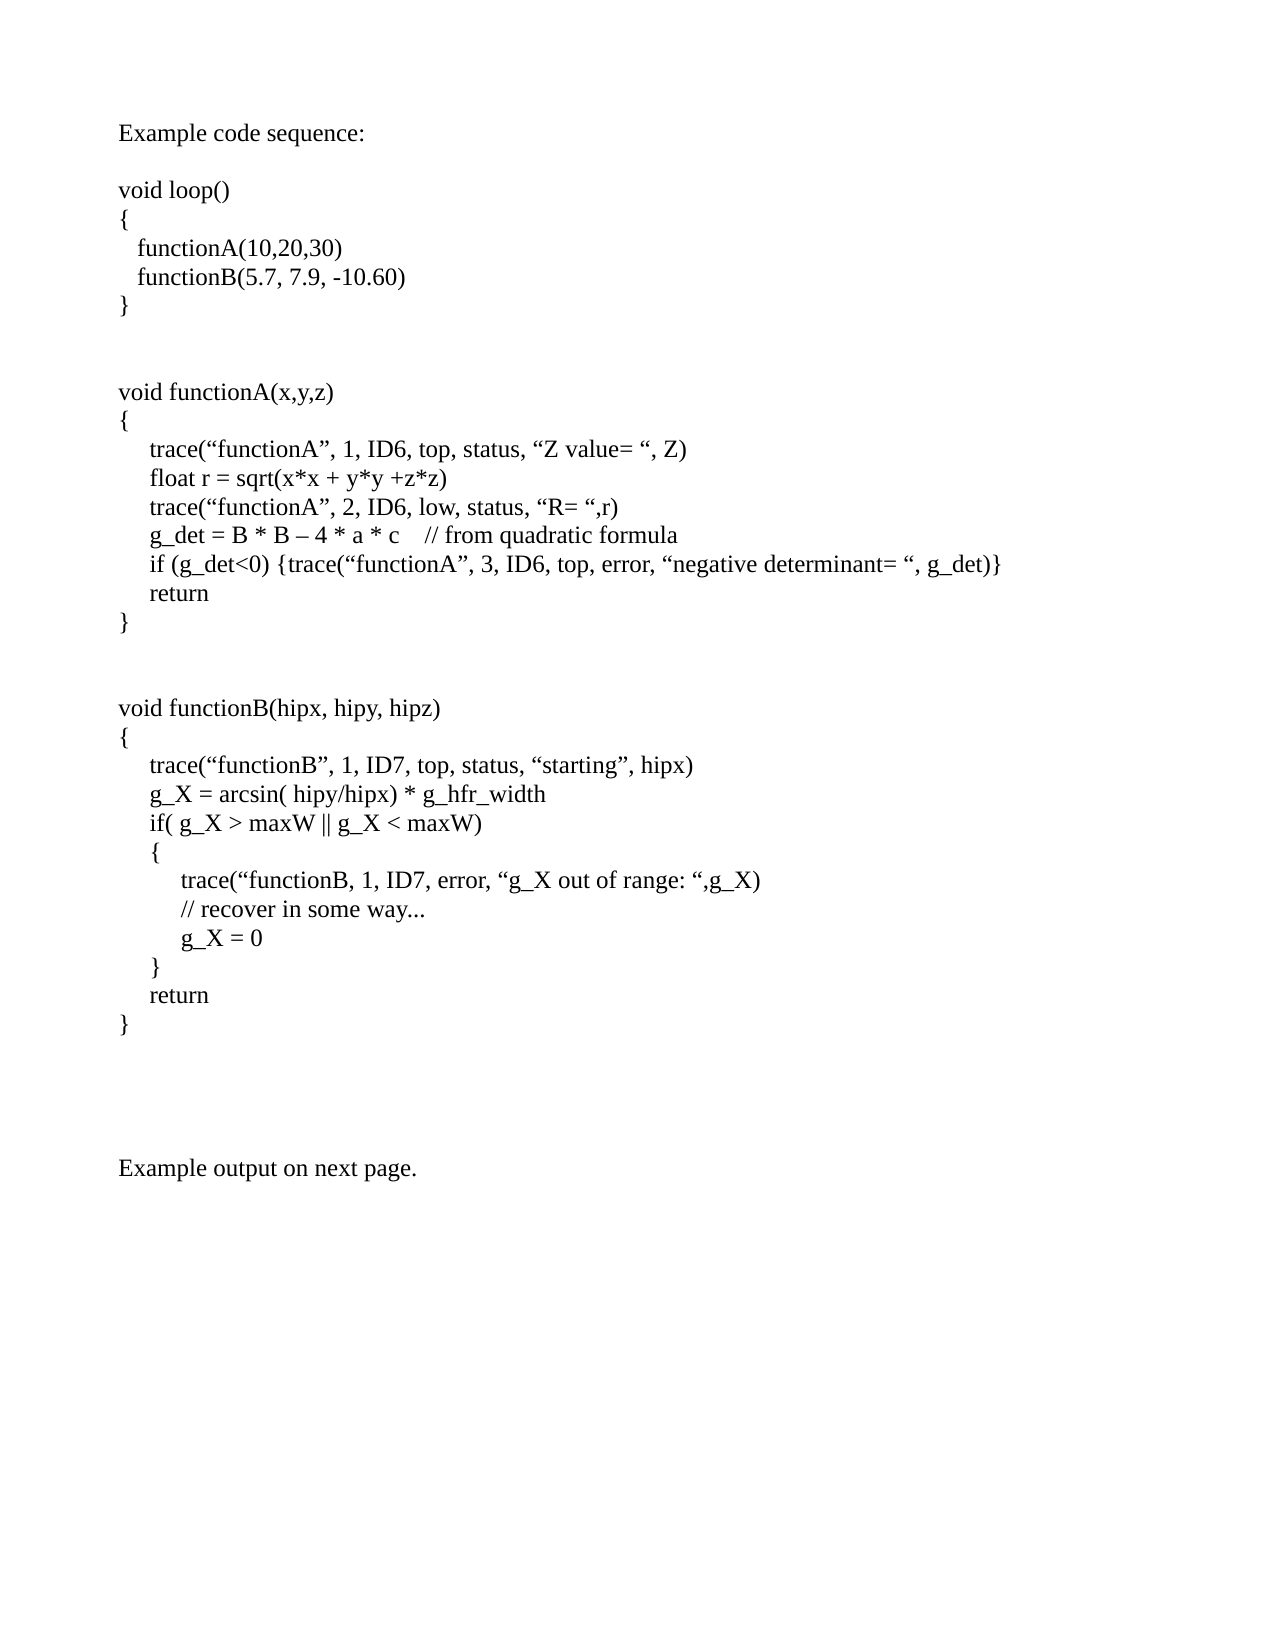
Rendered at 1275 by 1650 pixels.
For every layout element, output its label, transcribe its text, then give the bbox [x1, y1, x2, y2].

text { [118, 722, 1157, 751]
text return [118, 578, 1157, 607]
text } [118, 952, 1157, 981]
text Example output on next page. [118, 1153, 1157, 1182]
text if (g_det<0) {trace(“functionA”, 3, ID6, top, error, “negative determinant= “, g_det)} [118, 549, 1157, 578]
text void functionA(x,y,z) [118, 377, 1157, 406]
text trace(“functionA”, 1, ID6, top, status, “Z value= “, Z) [118, 434, 1157, 463]
text } [118, 1009, 1157, 1038]
text Example code sequence: [118, 118, 1157, 147]
text { [118, 204, 1157, 233]
text { [118, 406, 1157, 434]
text // recover in some way... [118, 894, 1157, 923]
text trace(“functionA”, 2, ID6, low, status, “R= “,r) [118, 492, 1157, 521]
text void loop() [118, 176, 1157, 204]
text g_det = B * B – 4 * a * c // from quadratic formula [118, 521, 1157, 549]
text float r = sqrt(x*x + y*y +z*z) [118, 463, 1157, 492]
text trace(“functionB”, 1, ID7, top, status, “starting”, hipx) [118, 751, 1157, 779]
text void functionB(hipx, hipy, hipz) [118, 693, 1157, 722]
text functionA(10,20,30) [118, 233, 1157, 262]
text } [118, 607, 1157, 636]
text g_X = arcsin( hipy/hipx) * g_hfr_width [118, 779, 1157, 808]
text { [118, 837, 1157, 866]
text functionB(5.7, 7.9, -10.60) [118, 262, 1157, 291]
text g_X = 0 [118, 923, 1157, 952]
text return [118, 981, 1157, 1009]
text trace(“functionB, 1, ID7, error, “g_X out of range: “,g_X) [118, 866, 1157, 894]
text if( g_X > maxW || g_X < maxW) [118, 808, 1157, 837]
text } [118, 291, 1157, 319]
